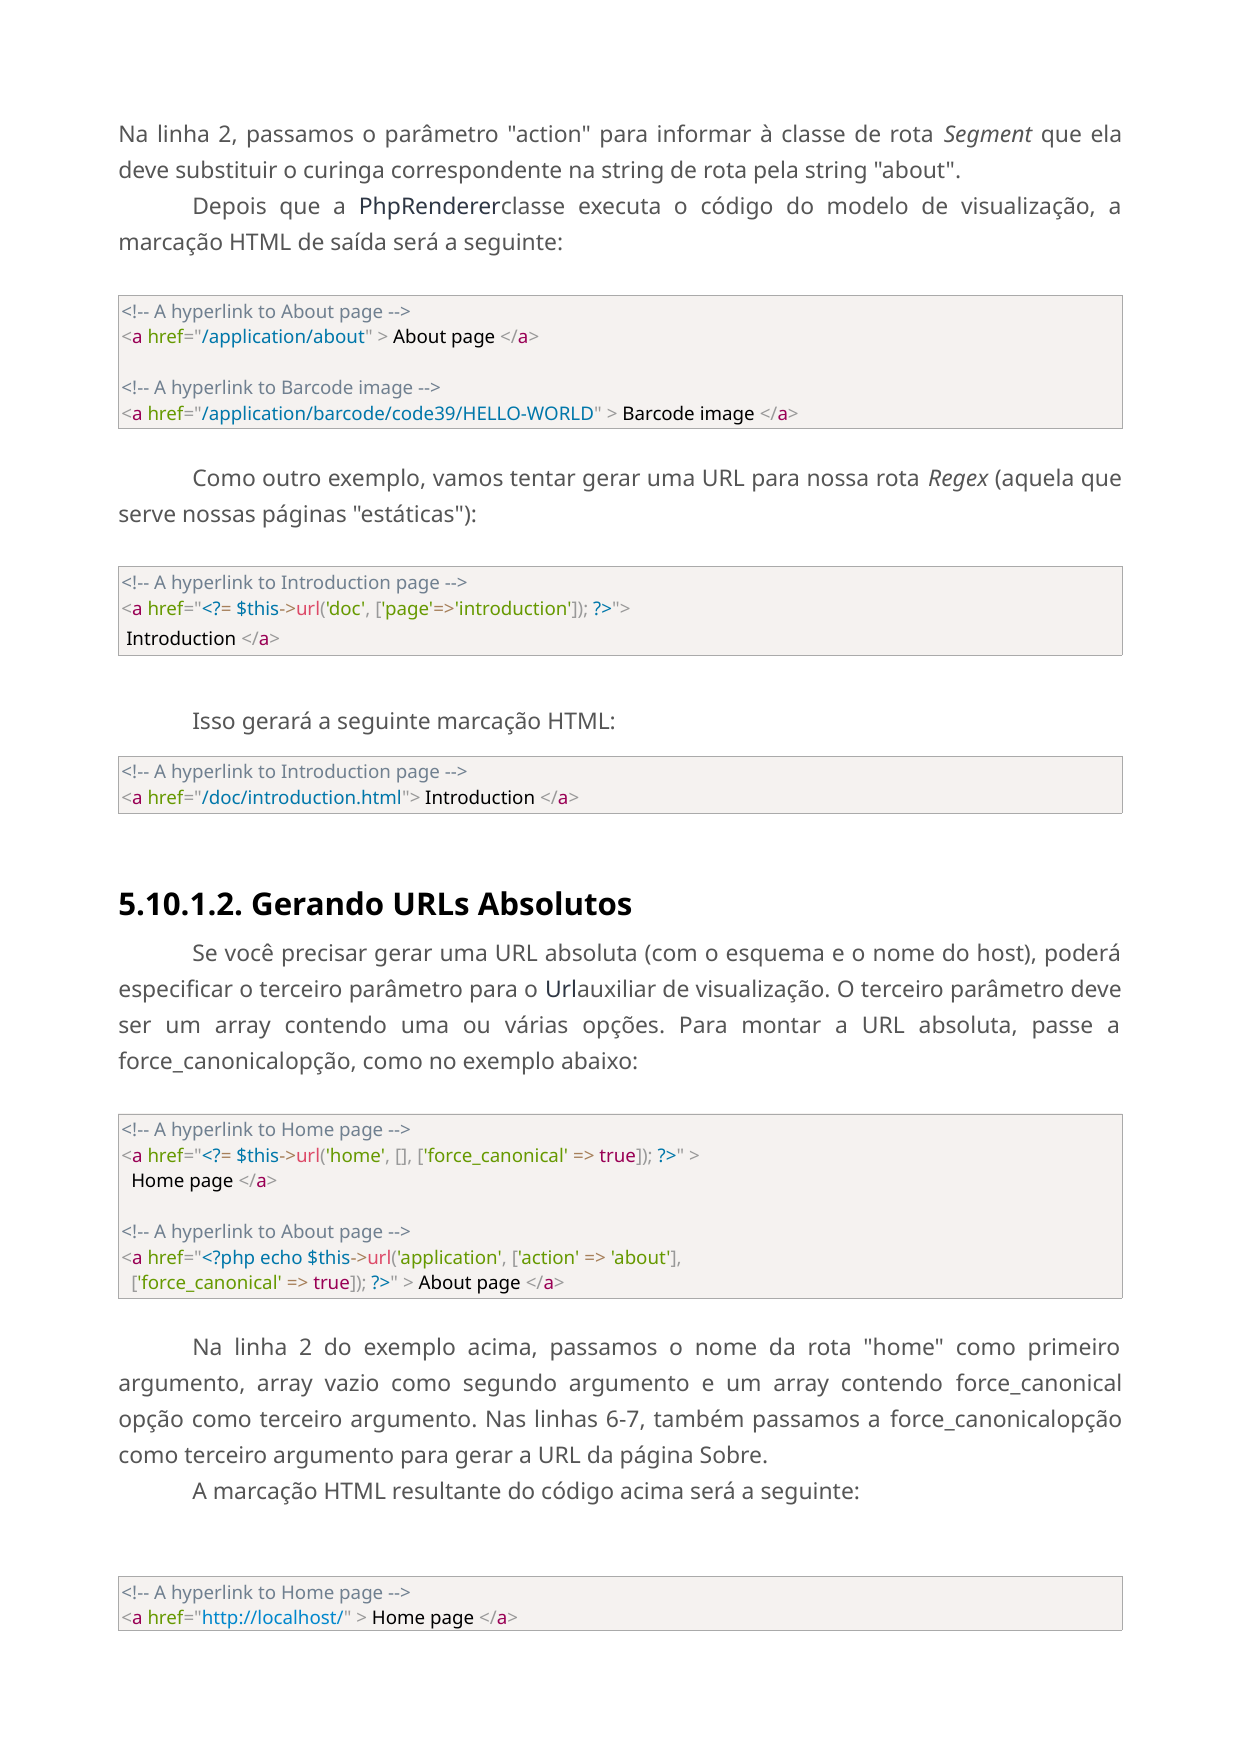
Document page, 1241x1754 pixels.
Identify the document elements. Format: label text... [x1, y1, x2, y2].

text Home page </a> [119, 1164, 1122, 1190]
text Depois que a PhpRendererclasse executa o código do modelo de visualização, a marcação HTML de saída será a seguinte: [118, 190, 1122, 257]
subtitle 5.10.1.2. Gerando URLs Absolutos [118, 882, 1122, 924]
text <a href="<?= $this->url('doc', ['page'=>'introduction']); ?>"> [119, 592, 1122, 617]
text <!-- A hyperlink to Home page --> [119, 1577, 1122, 1602]
text <!-- A hyperlink to Introduction page --> [119, 567, 1122, 592]
text <a href="<?php echo $this->url('application', ['action' => 'about'], [119, 1241, 1122, 1267]
text <!-- A hyperlink to Introduction page --> [119, 757, 1122, 781]
text Na linha 2 do exemplo acima, passamos o nome da rota "home" como primeiro argumento, array vazio como segundo argumento e um array contendo force_canonical opção como terceiro argumento. Nas linhas 6-7, também passamos a force_canonicalopção como terceiro argumento para gerar a URL da página Sobre. [118, 1331, 1122, 1470]
text Na linha 2, passamos o parâmetro "action" para informar à classe de rota Segment que ela deve substituir o curinga correspondente na string de rota pela string "about". [118, 118, 1122, 185]
text Se você precisar gerar uma URL absoluta (com o esquema e o nome do host), poderá especificar o terceiro parâmetro para o Urlauxiliar de visualização. O terceiro parâmetro deve ser um array contendo uma ou várias opções. Para montar a URL absoluta, passe a force_canonicalopção, como no exemplo abaixo: [118, 937, 1122, 1076]
text Como outro exemplo, vamos tentar gerar uma URL para nossa rota Regex (aquela que serve nossas páginas "estáticas"): [118, 462, 1122, 529]
text <!-- A hyperlink to About page --> [119, 1216, 1122, 1241]
text <a href="/application/about" > About page </a> [119, 320, 1122, 346]
text Introduction </a> [119, 617, 1122, 655]
text <a href="/application/barcode/code39/HELLO-WORLD" > Barcode image </a> [119, 397, 1122, 428]
text Isso gerará a seguinte marcação HTML: [118, 705, 1122, 737]
text <a href="<?= $this->url('home', [], ['force_canonical' => true]); ?>" > [119, 1139, 1122, 1164]
text A marcação HTML resultante do código acima será a seguinte: [118, 1475, 1122, 1506]
text <!-- A hyperlink to Home page --> [119, 1115, 1122, 1139]
text <!-- A hyperlink to Barcode image --> [119, 371, 1122, 397]
text <a href="http://localhost/" > Home page </a> [119, 1602, 1122, 1630]
text <!-- A hyperlink to About page --> [119, 296, 1122, 320]
text ['force_canonical' => true]); ?>" > About page </a> [119, 1267, 1122, 1298]
text <a href="/doc/introduction.html"> Introduction </a> [119, 781, 1122, 813]
